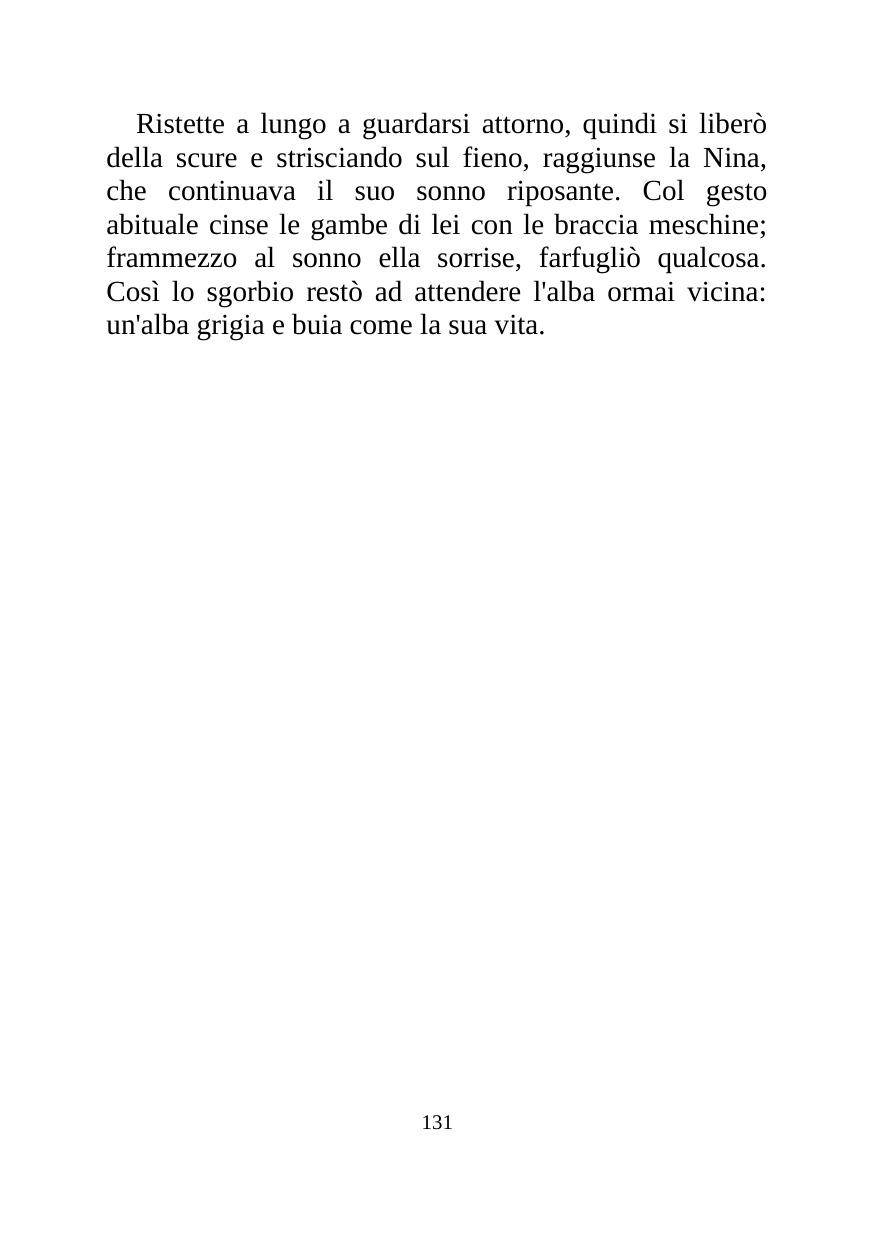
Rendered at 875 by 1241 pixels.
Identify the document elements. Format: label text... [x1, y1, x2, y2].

text Ristette a lungo a guardarsi attorno, quindi si liberò della scure e strisciando sul fieno, raggiunse la Nina, che continuava il suo sonno riposante. Col gesto abituale cinse le gambe di lei con le braccia meschine; frammezzo al sonno ella sorrise, farfugliò qualcosa. Così lo sgorbio restò ad attendere l'alba ormai vicina: un'alba grigia e buia come la sua vita. [106, 106, 768, 341]
